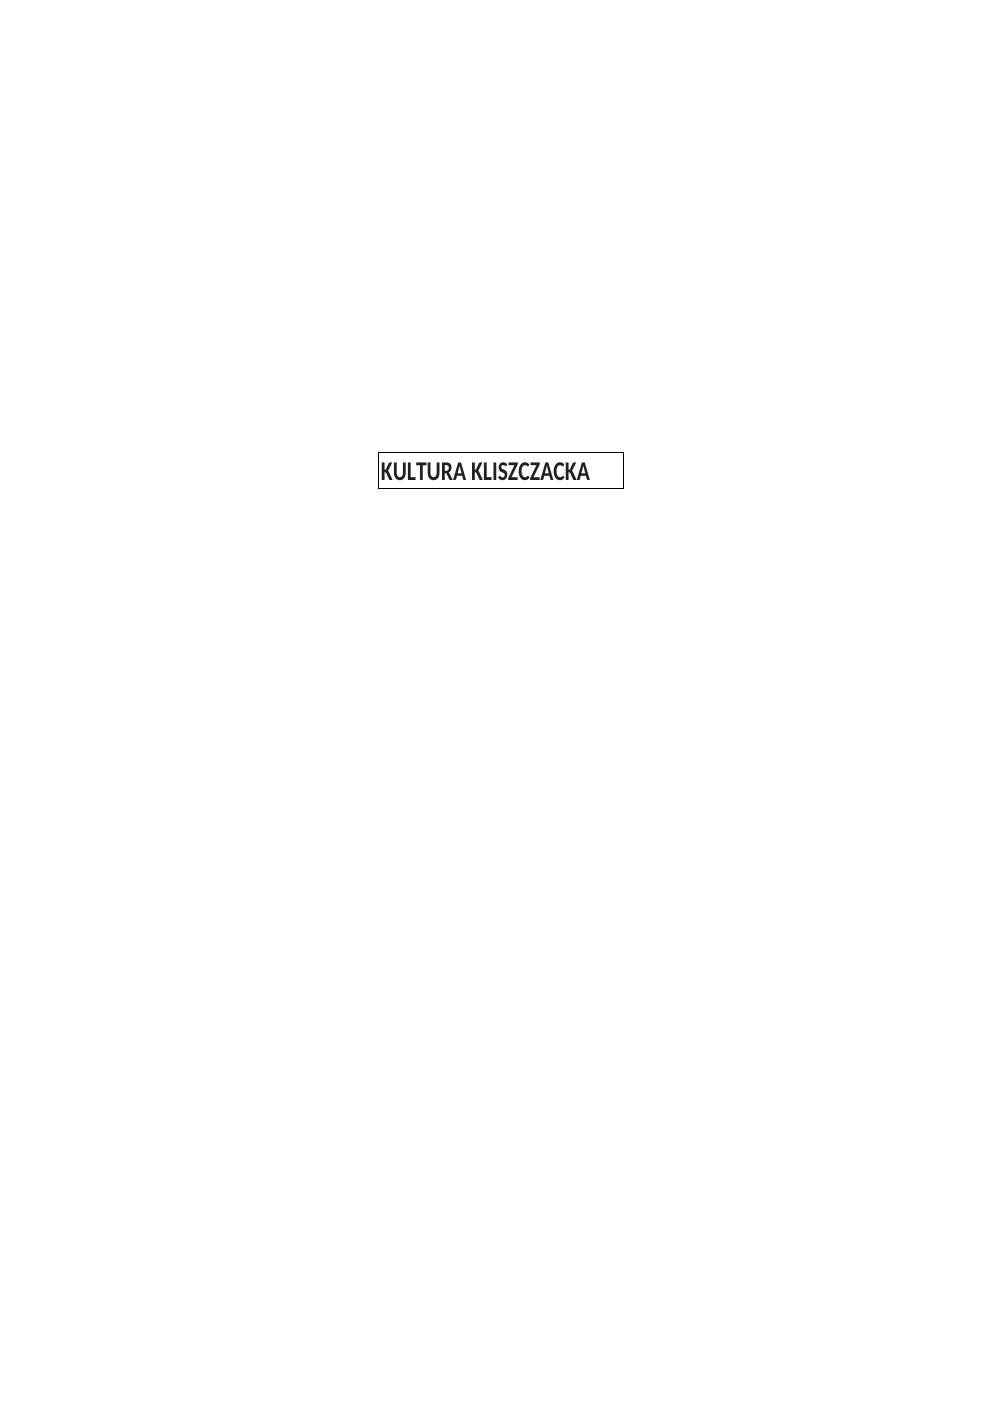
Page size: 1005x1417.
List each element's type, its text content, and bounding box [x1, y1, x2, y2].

text KULTURA KLISZCZACKA [381, 454, 623, 487]
